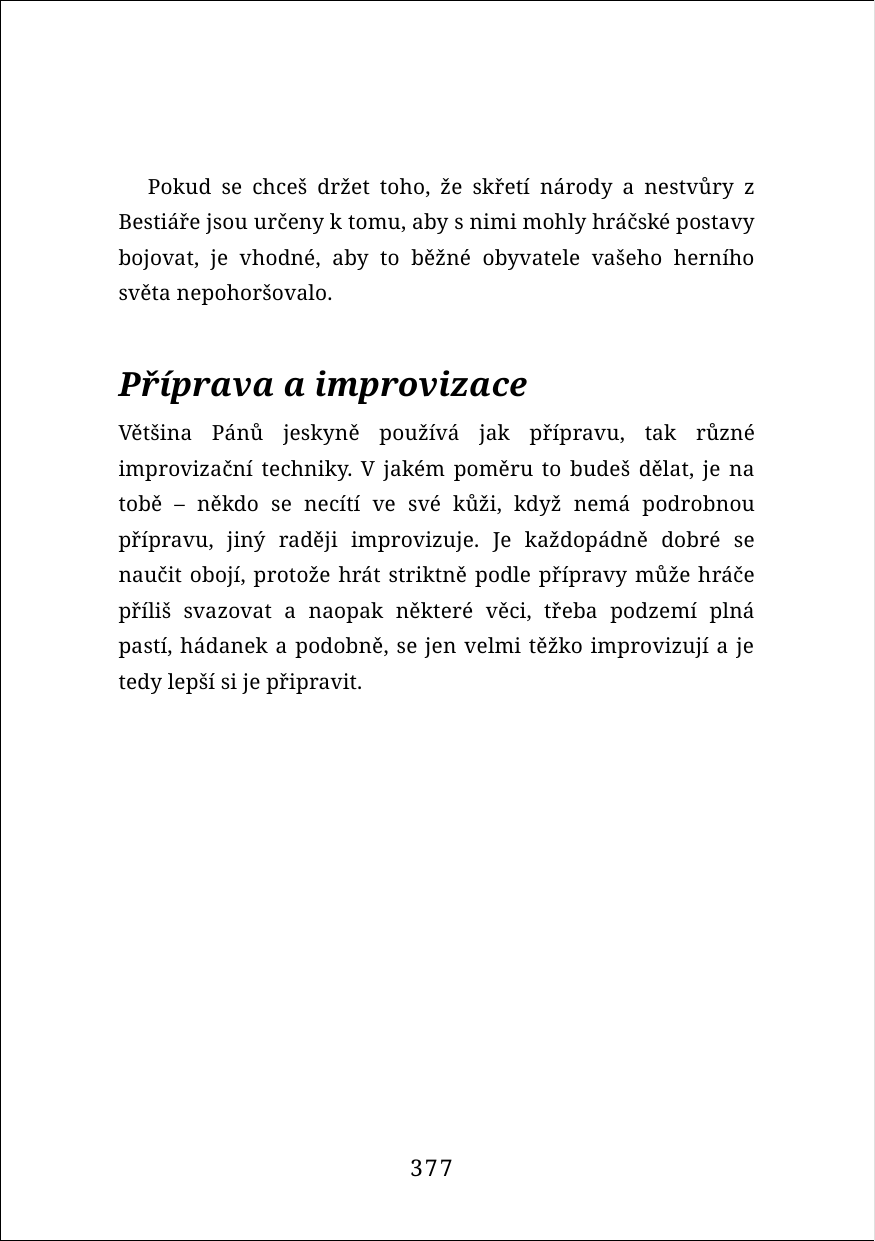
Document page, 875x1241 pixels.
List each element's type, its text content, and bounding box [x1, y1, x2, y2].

text Většina Pánů jeskyně používá jak přípravu, tak různé improvizační techniky. V jakém poměru to budeš dělat, je na tobě – někdo se necítí ve své kůži, když nemá podrobnou přípravu, jiný raději improvizuje. Je každopádně dobré se naučit obojí, protože hrát striktně podle přípravy může hráče příliš svazovat a naopak některé věci, třeba podzemí plná pastí, hádanek a podobně, se jen velmi těžko improvizují a je tedy lepší si je připravit. [118, 418, 756, 695]
subtitle Příprava a improvizace [118, 361, 756, 407]
text Pokud se chceš držet toho, že skřetí národy a nestvůry z Bestiáře jsou určeny k tomu, aby s nimi mohly hráčské postavy bojovat, je vhodné, aby to běžné obyvatele vašeho herního světa nepohoršovalo. [118, 172, 756, 307]
